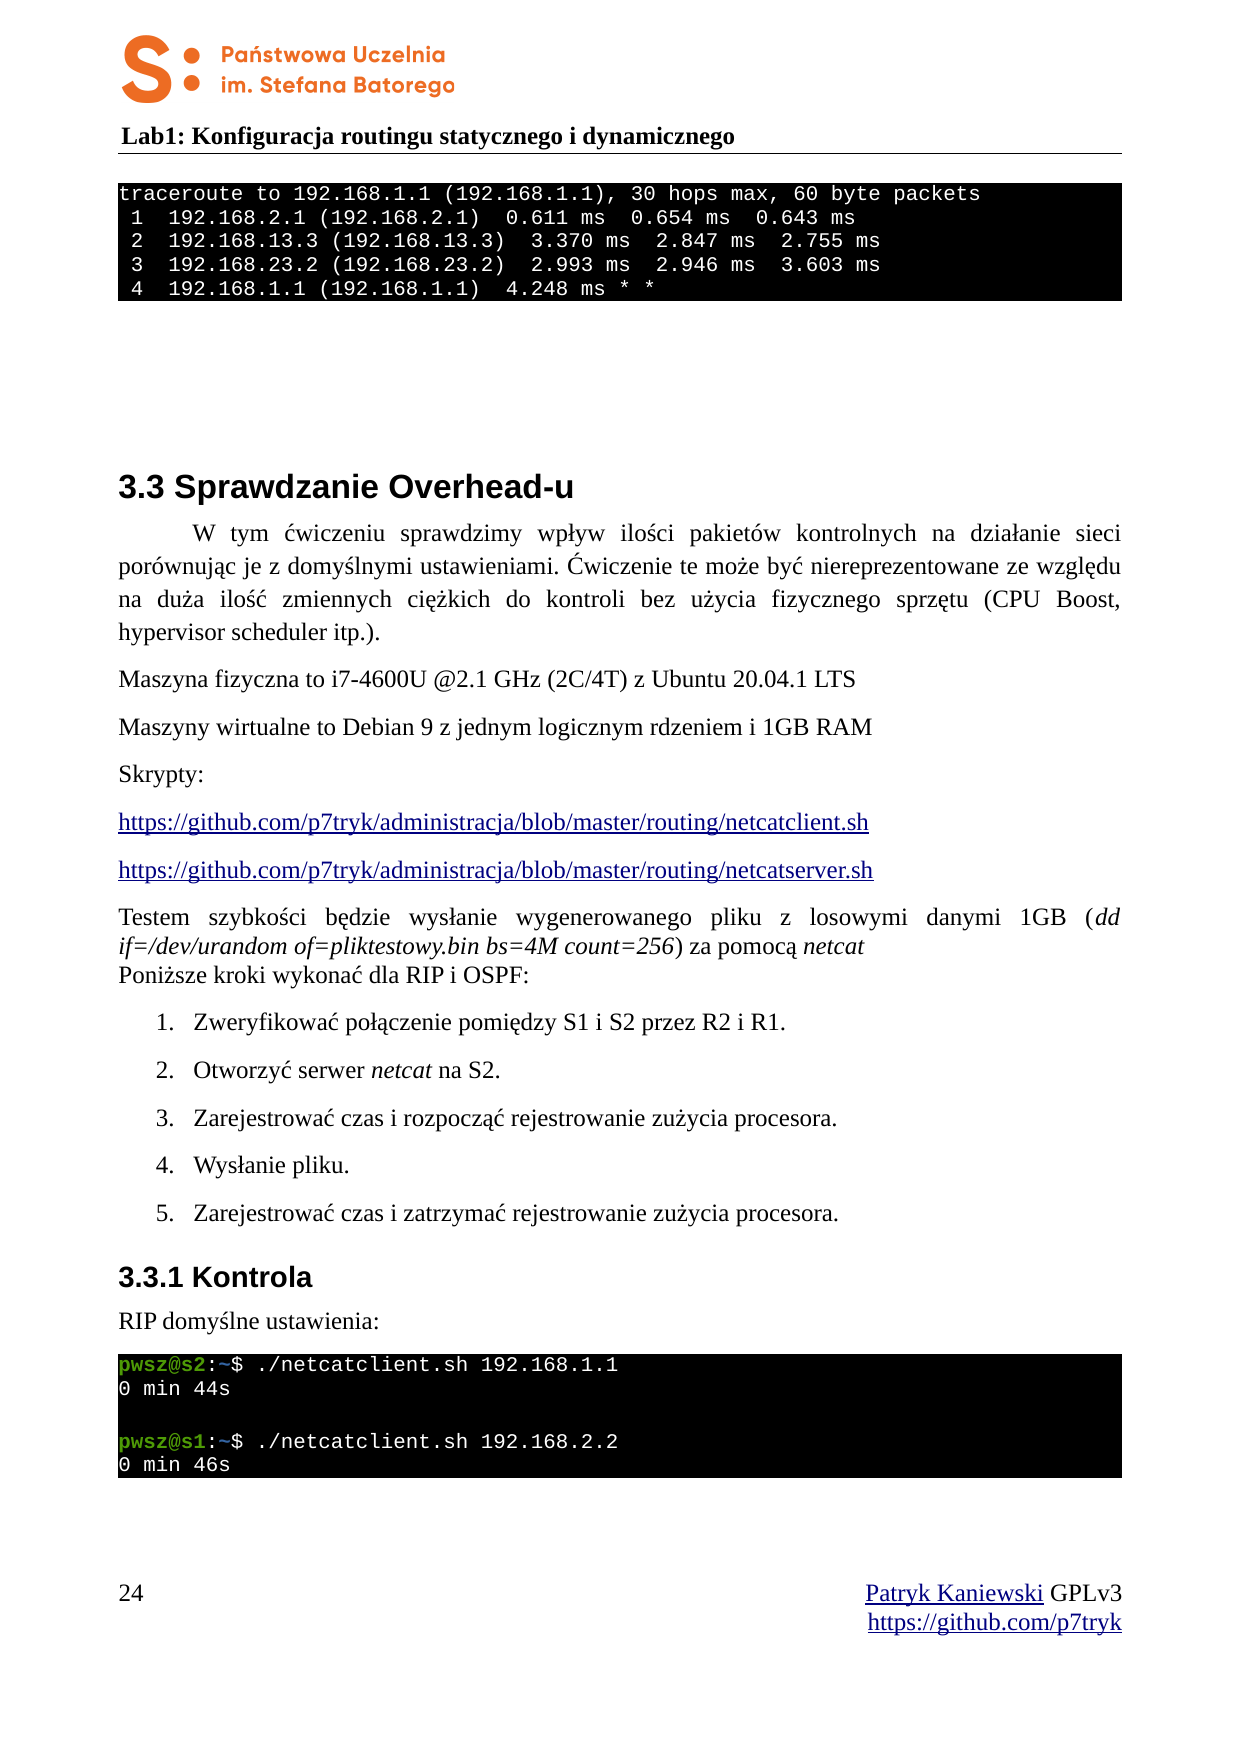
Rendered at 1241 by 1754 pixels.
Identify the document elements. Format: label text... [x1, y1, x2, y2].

text Poniższe kroki wykonać dla RIP i OSPF: [118, 960, 1122, 989]
text traceroute to 192.168.1.1 (192.168.1.1), 30 hops max, 60 byte packets [118, 183, 1122, 207]
text pwsz@s2:~$ ./netcatclient.sh 192.168.1.1 [118, 1354, 1122, 1378]
subtitle 3.3 Sprawdzanie Overhead-u [118, 467, 1122, 505]
text W tym ćwiczeniu sprawdzimy wpływ ilości pakietów kontrolnych na działanie sieci porównując je z domyślnymi ustawieniami. Ćwiczenie te może być niereprezentowane ze względu na duża ilość zmiennych ciężkich do kontroli bez użycia fizycznego sprzętu (CPU Boost, hypervisor scheduler itp.). [118, 518, 1122, 646]
text 2 192.168.13.3 (192.168.13.3) 3.370 ms 2.847 ms 2.755 ms [118, 230, 1122, 254]
text https://github.com/p7tryk/administracja/blob/master/routing/netcatserver.sh [118, 855, 1122, 883]
text Maszyna fizyczna to i7-4600U @2.1 GHz (2C/4T) z Ubuntu 20.04.1 LTS [118, 664, 1122, 693]
text 1 192.168.2.1 (192.168.2.1) 0.611 ms 0.654 ms 0.643 ms [118, 207, 1122, 230]
list Otworzyć serwer netcat na S2. [156, 1055, 1122, 1084]
text 0 min 44s [118, 1378, 1122, 1401]
text pwsz@s1:~$ ./netcatclient.sh 192.168.2.2 [118, 1431, 1122, 1454]
picture [121, 35, 455, 103]
text Testem szybkości będzie wysłanie wygenerowanego pliku z losowymi danymi 1GB (dd if=/dev/urandom of=pliktestowy.bin bs=4M count=256) za pomocą netcat [118, 902, 1122, 960]
text https://github.com/p7tryk/administracja/blob/master/routing/netcatclient.sh [118, 807, 1122, 836]
list Zarejestrować czas i rozpocząć rejestrowanie zużycia procesora. [156, 1103, 1122, 1131]
text Skrypty: [118, 759, 1122, 788]
text 0 min 46s [118, 1454, 1122, 1478]
text 3 192.168.23.2 (192.168.23.2) 2.993 ms 2.946 ms 3.603 ms [118, 254, 1122, 278]
list Wysłanie pliku. [156, 1150, 1122, 1179]
text RIP domyślne ustawienia: [118, 1306, 1122, 1335]
subtitle 3.3.1 Kontrola [118, 1260, 1122, 1294]
list Zarejestrować czas i zatrzymać rejestrowanie zużycia procesora. [156, 1198, 1122, 1227]
text Maszyny wirtualne to Debian 9 z jednym logicznym rdzeniem i 1GB RAM [118, 712, 1122, 741]
text 4 192.168.1.1 (192.168.1.1) 4.248 ms * * [118, 278, 1122, 301]
list Zweryfikować połączenie pomiędzy S1 i S2 przez R2 i R1. [156, 1007, 1122, 1036]
